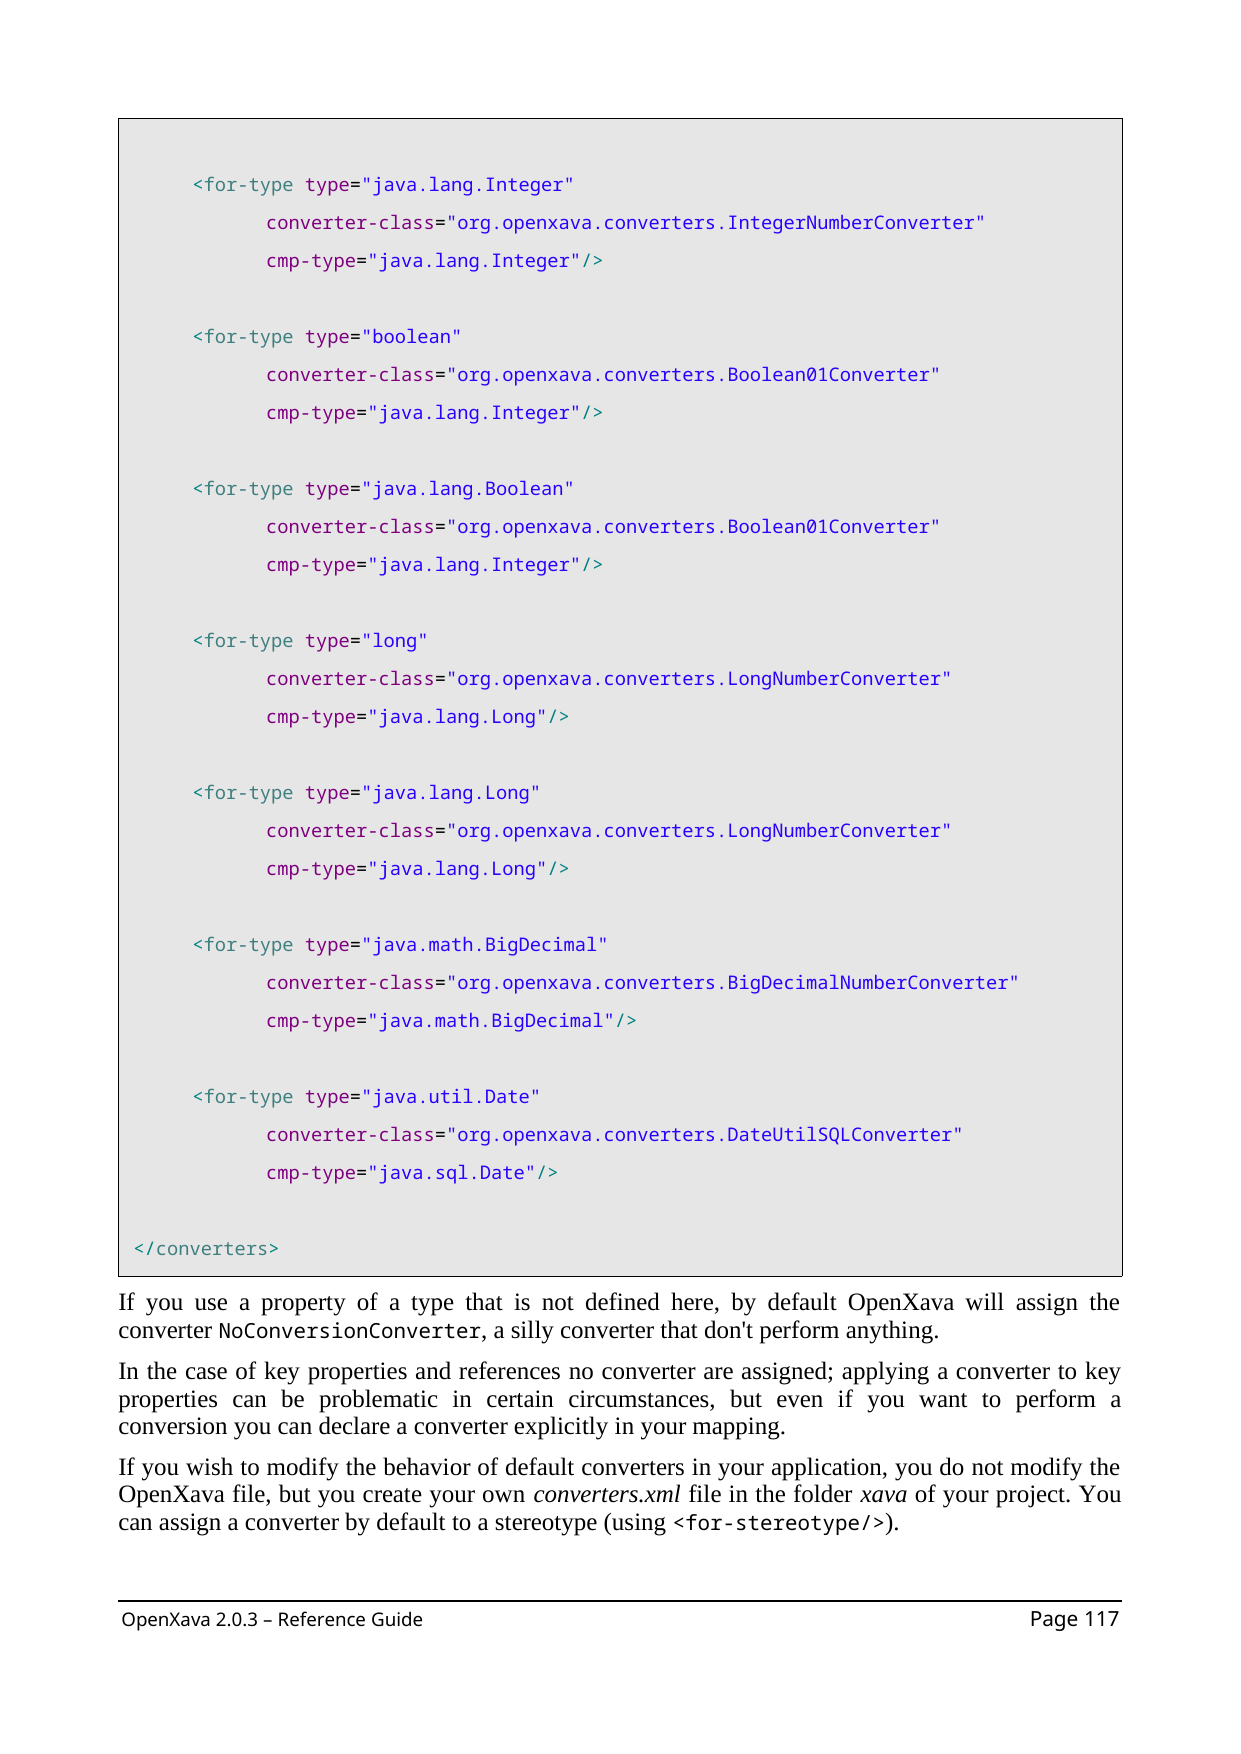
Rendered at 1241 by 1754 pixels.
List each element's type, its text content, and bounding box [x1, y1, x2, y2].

text </converters> [119, 1221, 1122, 1276]
text If you wish to modify the behavior of default converters in your application, you do not modify the OpenXava file, but you create your own converters.xml file in the folder xava of your project. You can assign a converter by default to a stereotype (using <for-stereotype/>). [118, 1453, 1122, 1536]
text <for-type type="java.lang.Integer" [119, 156, 1122, 194]
text converter-class="org.openxava.converters.BigDecimalNumberConverter" [119, 954, 1122, 993]
text cmp-type="java.math.BigDecimal"/> [119, 993, 1122, 1031]
text <for-type type="java.lang.Long" [119, 764, 1122, 802]
text cmp-type="java.lang.Integer"/> [119, 384, 1122, 422]
text cmp-type="java.lang.Long"/> [119, 688, 1122, 726]
text cmp-type="java.lang.Integer"/> [119, 232, 1122, 270]
text <for-type type="long" [119, 612, 1122, 650]
text converter-class="org.openxava.converters.LongNumberConverter" [119, 802, 1122, 841]
text <for-type type="java.lang.Boolean" [119, 460, 1122, 498]
text <for-type type="java.math.BigDecimal" [119, 917, 1122, 954]
text <for-type type="java.util.Date" [119, 1069, 1122, 1107]
text cmp-type="java.lang.Integer"/> [119, 536, 1122, 574]
text converter-class="org.openxava.converters.DateUtilSQLConverter" [119, 1107, 1122, 1145]
text cmp-type="java.lang.Long"/> [119, 841, 1122, 878]
text In the case of key properties and references no converter are assigned; applying a converter to key properties can be problematic in certain circumstances, but even if you want to perform a conversion you can declare a converter explicitly in your mapping. [118, 1357, 1122, 1440]
text <for-type type="boolean" [119, 308, 1122, 346]
text converter-class="org.openxava.converters.IntegerNumberConverter" [119, 194, 1122, 232]
text converter-class="org.openxava.converters.Boolean01Converter" [119, 346, 1122, 384]
text If you use a property of a type that is not defined here, by default OpenXava will assign the converter NoConversionConverter, a silly converter that don't perform anything. [118, 1288, 1122, 1344]
text converter-class="org.openxava.converters.Boolean01Converter" [119, 498, 1122, 536]
text converter-class="org.openxava.converters.LongNumberConverter" [119, 650, 1122, 688]
text cmp-type="java.sql.Date"/> [119, 1145, 1122, 1183]
